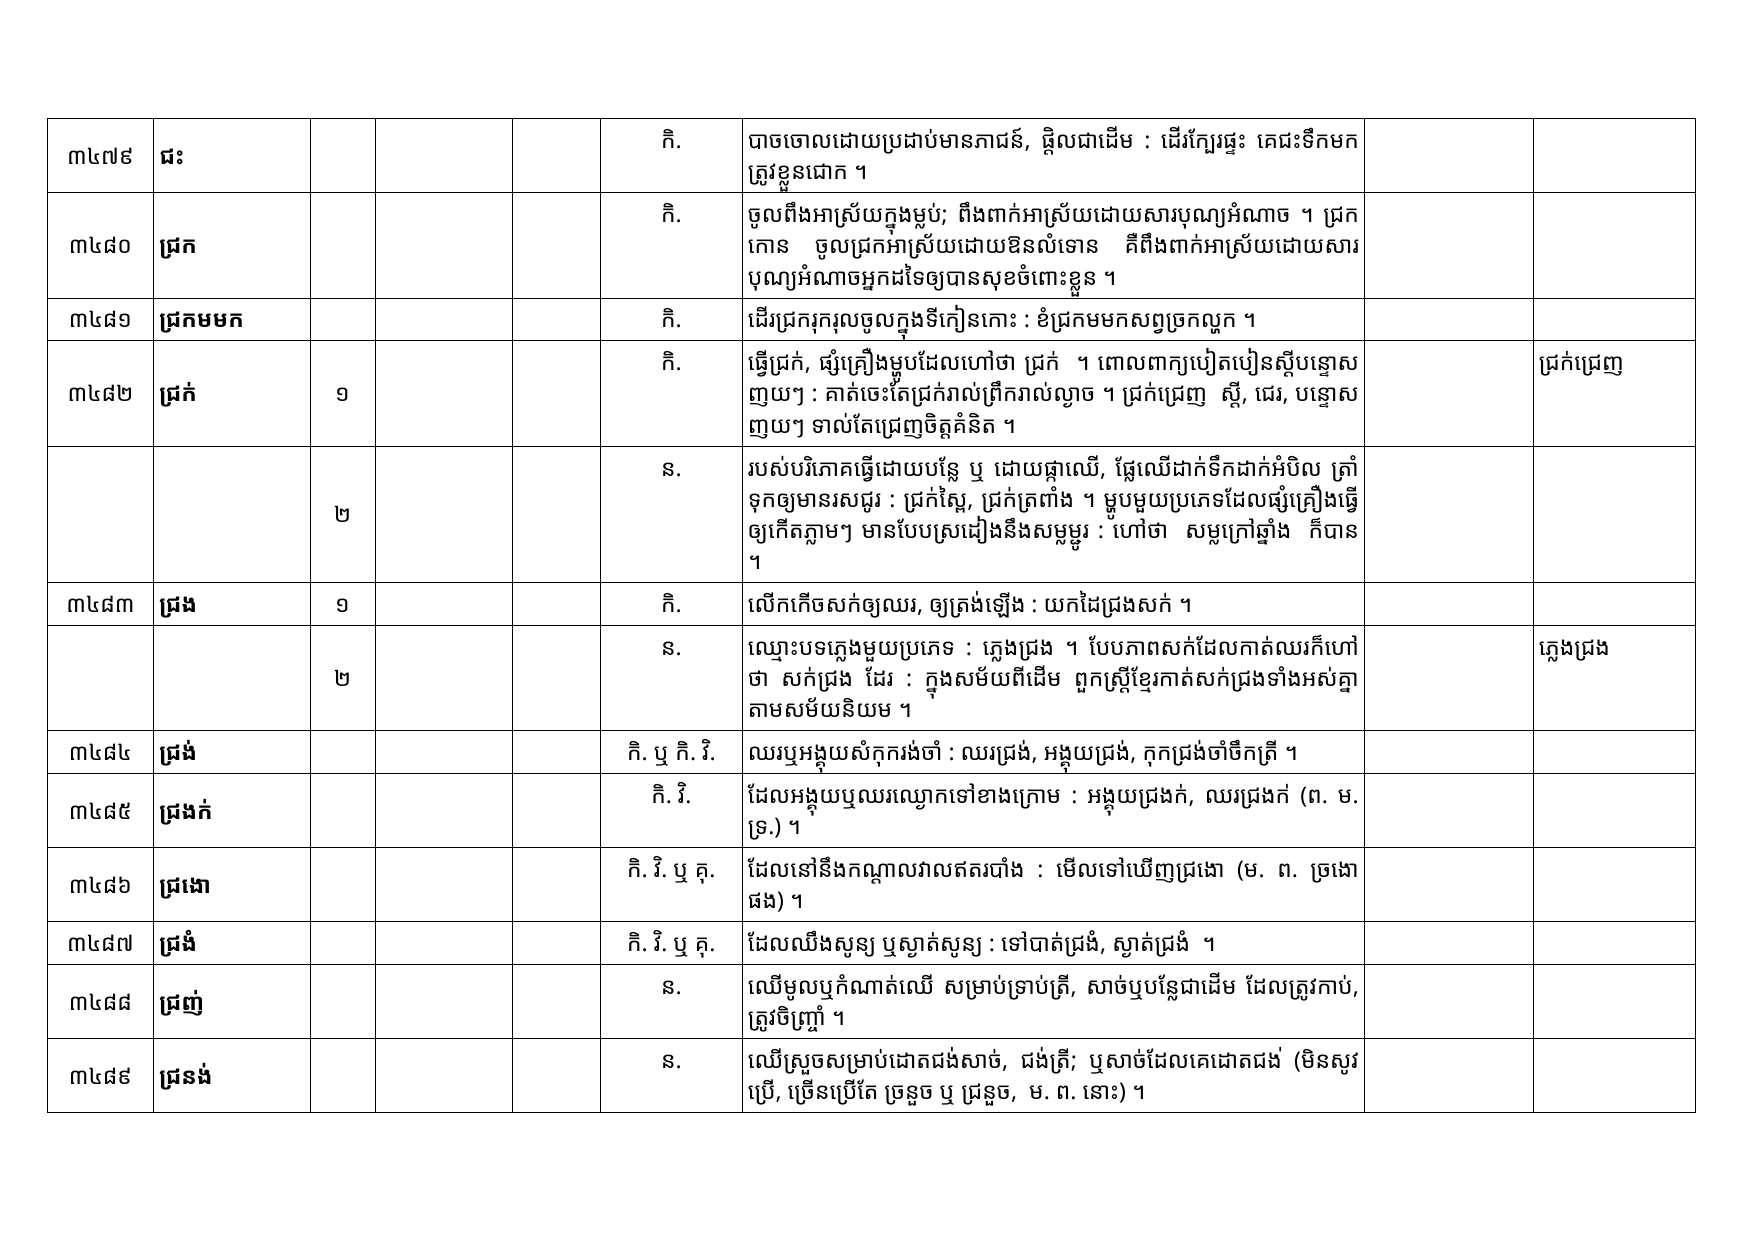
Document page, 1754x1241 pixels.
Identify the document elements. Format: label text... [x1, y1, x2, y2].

table_cell ដែល​នៅ​នឹង​កណ្ដាល​វាល​ឥត​របាំង : មើល​ទៅ​ឃើញ​ជ្រងោ (ម. ព. ច្រងោ ផង) ។ [743, 848, 1364, 921]
table_cell [1534, 922, 1695, 964]
table_cell ឈើ​ស្រួច​សម្រាប់​ដោត​ជង់​សាច់, ជង់​ត្រី; ឬ​សាច់​ដែល​គេ​ដោត​ជង់ (មិន​សូវ​ប្រើ, ច្រើន​ប្រើ​តែ ច្រនួច ឬ ជ្រនួច, ម. ព. នោះ) ។ [743, 1039, 1364, 1112]
table_cell [311, 965, 375, 1038]
table_cell [1365, 299, 1533, 340]
table_cell [1534, 1039, 1695, 1112]
table_cell ៣៤៨០ [48, 193, 153, 297]
table_cell [48, 626, 153, 730]
table_cell ជ្រនង់ [154, 1039, 310, 1112]
table_cell ដែល​អង្គុយ​ឬ​ឈរ​ឈ្ងោក​ទៅ​ខាង​ក្រោម : អង្គុយ​ជ្រងក់, ឈរ​ជ្រងក់ (ព. ម. ទ្រ.) ។ [743, 774, 1364, 847]
table_cell [1365, 583, 1533, 625]
table_cell [513, 299, 600, 340]
table_cell ៣៤៨៣ [48, 583, 153, 625]
table_cell [376, 626, 512, 730]
table_cell ៣៤៨៧ [48, 922, 153, 964]
table_cell ជ្រង់ [154, 731, 310, 773]
table_cell ជ្រងក់ [154, 774, 310, 847]
table_cell [376, 965, 512, 1038]
table_cell ភ្លេង​ជ្រង​ [1534, 626, 1695, 730]
table_cell [1365, 447, 1533, 582]
table_cell [1365, 774, 1533, 847]
table_cell [1534, 447, 1695, 582]
table_cell ជ្រងំ [154, 922, 310, 964]
table_cell [311, 774, 375, 847]
table_cell កិ. [601, 119, 742, 192]
table_cell ឈរ​ឬ​អង្គុយ​សំកុក​រង់​ចាំ : ឈរ​ជ្រង់, អង្គុយ​ជ្រង់, កុក​ជ្រង់​ចាំ​ចឹក​ត្រី ។ [743, 731, 1364, 773]
table_cell កិ. វិ. ឬ គុ. [601, 848, 742, 921]
table_cell [154, 447, 310, 582]
table_cell [513, 626, 600, 730]
table_cell ជ្រក [154, 193, 310, 297]
table_cell [1365, 193, 1533, 297]
table_cell [376, 922, 512, 964]
table_cell [513, 922, 600, 964]
table_cell [376, 119, 512, 192]
table_cell [513, 774, 600, 847]
table_cell [1365, 965, 1533, 1038]
table_cell ឈើ​មូល​ឬ​កំណាត់​ឈើ សម្រាប់​ទ្រាប់​ត្រី, សាច់​ឬ​បន្លែ​ជាដើម ដែល​ត្រូវ​កាប់, ត្រូវ​ចិញ្ច្រាំ ។ [743, 965, 1364, 1038]
table_cell [311, 299, 375, 340]
table_cell ជះ [154, 119, 310, 192]
table_cell កិ. វិ. [601, 774, 742, 847]
table_cell ន. [601, 1039, 742, 1112]
table_cell កិ. វិ. ឬ គុ. [601, 922, 742, 964]
table_cell ចូល​ពឹង​អាស្រ័យ​ក្នុង​ម្លប់; ពឹង​ពាក់​អាស្រ័យ​ដោយ​សារ​បុណ្យ​អំណាច ។ ជ្រក​កោន ចូល​ជ្រក​អាស្រ័យ​ដោយ​ឱន​លំទោន គឺ​ពឹង​ពាក់​អាស្រ័យ​ដោយ​សារ​បុណ្យ​អំណាច​អ្នក​ដទៃ​ឲ្យ​បាន​សុខ​ចំពោះ​ខ្លួន ។ [743, 193, 1364, 297]
table_cell របស់​បរិភោគ​ធ្វើ​ដោយ​បន្លែ ឬ ដោយ​ផ្កា​ឈើ, ផ្លែ​ឈើ​ដាក់​ទឹក​ដាក់​អំបិល ត្រាំ​ទុក​ឲ្យ​មាន​រស​ជូរ : ជ្រក់​ស្ពៃ, ជ្រក់​ត្រពាំង ។ ម្ហូប​មួយ​ប្រភេទ​ដែល​ផ្សំ​គ្រឿង​ធ្វើ​ឲ្យ​កើត​ភ្លាម​ៗ មាន​បែប​ស្រដៀង​នឹង​សម្ល​ម្ជូរ : ហៅ​ថា សម្ល​ក្រៅ​ឆ្នាំង ក៏​បាន ។ [743, 447, 1364, 582]
table_cell [376, 193, 512, 297]
table_cell ជ្រកមមក [154, 299, 310, 340]
table_cell [513, 583, 600, 625]
table_cell ១ [311, 341, 375, 446]
table_cell ធ្វើ​ជ្រក់, ផ្សំ​គ្រឿង​ម្ហូប​ដែល​ហៅ​ថា ជ្រក់ ។ ពោល​ពាក្យ​បៀតបៀន​ស្ដី​បន្ទោស​ញយ​ៗ : គាត់​ចេះ​តែ​ជ្រក់​រាល់​ព្រឹក​រាល់​ល្ងាច ។ ជ្រក់​ជ្រេញ ស្ដី, ជេរ, បន្ទោស​ញយ​ៗ ទាល់​តែ​ជ្រេញ​ចិត្ត​គំនិត ។ [743, 341, 1364, 446]
table_cell ៣៤៨៦ [48, 848, 153, 921]
table_cell លើក​កើច​សក់​ឲ្យ​ឈរ, ឲ្យ​ត្រង់​ឡើង : យក​ដៃ​ជ្រង​សក់ ។ [743, 583, 1364, 625]
table_cell ៣៤៨៩ [48, 1039, 153, 1112]
table_cell ៣៤៨២ [48, 341, 153, 446]
table_cell [1365, 848, 1533, 921]
table_cell [1534, 299, 1695, 340]
table_cell ជ្រក់ជ្រេញ​ [1534, 341, 1695, 446]
table_cell កិ. [601, 299, 742, 340]
table_cell [311, 193, 375, 297]
table_cell [1365, 626, 1533, 730]
table_cell ៣៤៨៤ [48, 731, 153, 773]
table_cell [311, 731, 375, 773]
table_cell [48, 447, 153, 582]
table_cell [1534, 774, 1695, 847]
table_cell [1534, 731, 1695, 773]
table_cell [513, 1039, 600, 1112]
table_cell [1534, 583, 1695, 625]
table_cell [513, 341, 600, 446]
table_cell ដែល​ឈឹង​សូន្យ ឬ​ស្ងាត់​សូន្យ : ទៅ​បាត់​ជ្រងំ, ស្ងាត់​ជ្រងំ ។ [743, 922, 1364, 964]
table_cell ជ្រញ់ [154, 965, 310, 1038]
table_cell [1534, 848, 1695, 921]
table_cell ជ្រងោ [154, 848, 310, 921]
table_cell ២ [311, 447, 375, 582]
table_cell [1365, 731, 1533, 773]
table_cell [1365, 1039, 1533, 1112]
table_cell [1534, 119, 1695, 192]
table_cell ន. [601, 626, 742, 730]
table_cell [376, 583, 512, 625]
table_cell [376, 731, 512, 773]
table_cell កិ. [601, 583, 742, 625]
table_cell [376, 848, 512, 921]
table_cell [376, 1039, 512, 1112]
table_cell [513, 447, 600, 582]
table_cell បាច​ចោល​ដោយ​ប្រដាប់​មាន​ភាជន៍, ផ្តិល​ជាដើម : ដើរ​ក្បែរ​ផ្ទះ​ គេ​ជះ​ទឹក​មក ត្រូវ​ខ្លួន​ជោក ។ [743, 119, 1364, 192]
table_cell ៣៤៨៥ [48, 774, 153, 847]
table_cell [1534, 193, 1695, 297]
table_cell ២ [311, 626, 375, 730]
table_cell ៣៤៨១ [48, 299, 153, 340]
table_cell [1365, 119, 1533, 192]
table_cell [513, 119, 600, 192]
table_cell ឈ្មោះ​បទ​ភ្លេង​មួយ​ប្រភេទ : ភ្លេង​ជ្រង ។ បែប​ភាព​សក់​ដែល​កាត់​ឈរ​ក៏​ហៅ​ថា សក់​ជ្រង ដែរ : ក្នុង​សម័យ​ពី​ដើម ពួក​ស្ត្រី​ខ្មែរ​កាត់​សក់​ជ្រង​ទាំងអស់​គ្នា តាម​សម័យ​និយម ។ [743, 626, 1364, 730]
table_cell ដើរ​ជ្រក​រុក​រុល​ចូល​ក្នុង​ទី​កៀន​កោះ : ខំ​ជ្រក​មមក​សព្វ​ច្រក​ល្ហក ។ [743, 299, 1364, 340]
table_cell [376, 774, 512, 847]
table_cell កិ. [601, 193, 742, 297]
table_cell [513, 848, 600, 921]
table_cell [311, 119, 375, 192]
table_cell កិ. ឬ កិ. វិ. [601, 731, 742, 773]
table_cell [513, 193, 600, 297]
table_cell [376, 341, 512, 446]
table_cell [1534, 965, 1695, 1038]
table_cell [513, 731, 600, 773]
table_cell កិ. [601, 341, 742, 446]
table_cell [1365, 341, 1533, 446]
table_cell [376, 447, 512, 582]
table_cell [311, 1039, 375, 1112]
table_cell ៣៤៧៩ [48, 119, 153, 192]
table_cell ជ្រង [154, 583, 310, 625]
table_cell [376, 299, 512, 340]
table_cell [311, 922, 375, 964]
table_cell ៣៤៨៨ [48, 965, 153, 1038]
table_cell [154, 626, 310, 730]
table_cell ន. [601, 447, 742, 582]
table_cell [513, 965, 600, 1038]
table_cell ១ [311, 583, 375, 625]
table_cell [1365, 922, 1533, 964]
table_cell ន. [601, 965, 742, 1038]
table_cell [311, 848, 375, 921]
table_cell ជ្រក់ [154, 341, 310, 446]
